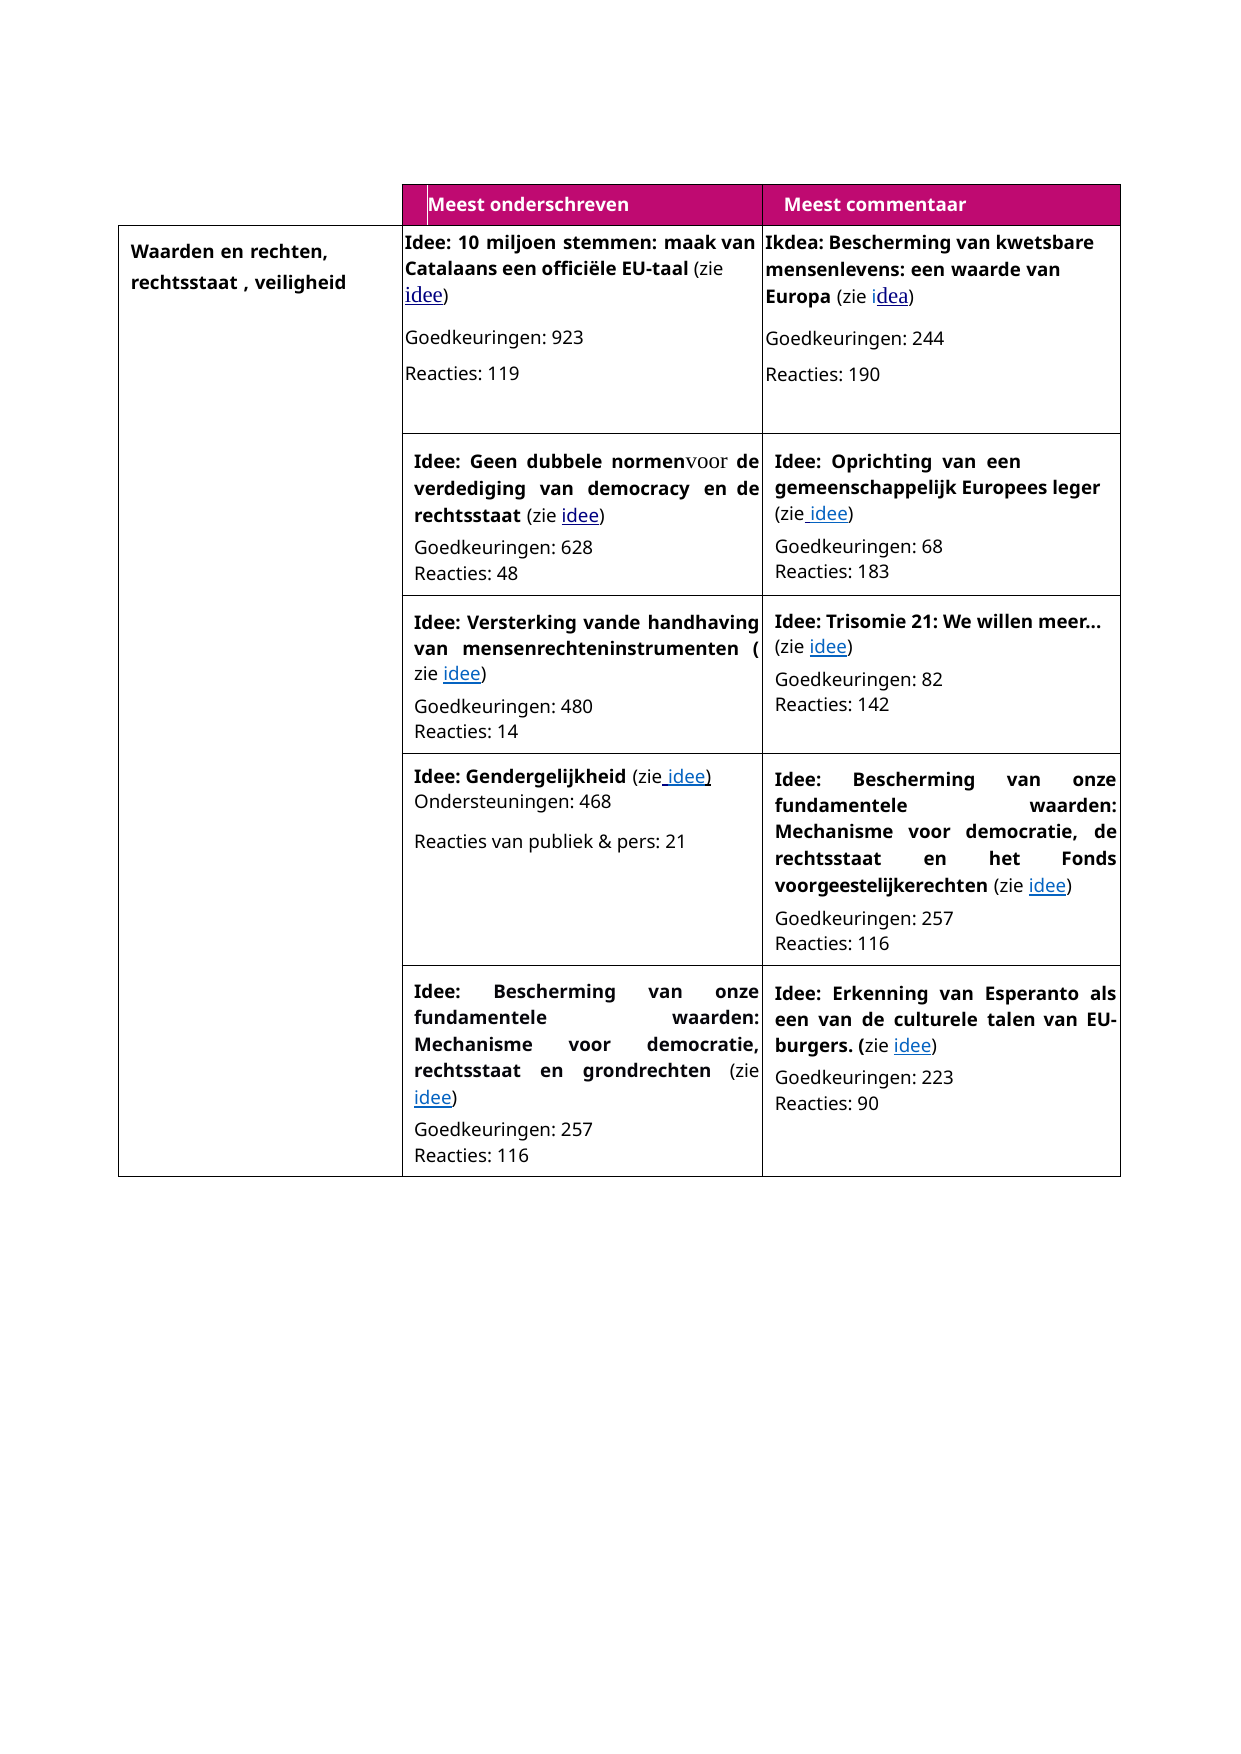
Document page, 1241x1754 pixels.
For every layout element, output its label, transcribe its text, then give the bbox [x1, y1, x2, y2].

table_cell Idee: Erkenning van Esperanto als een van de culturele talen van EU-burgers. (zie idee) Goedkeuringen: 223 Reacties: 90 [763, 966, 1120, 1176]
table_header [118, 184, 402, 225]
table_header [1094, 185, 1120, 225]
table_header [763, 185, 784, 225]
table_header Meest commentaar [784, 185, 1094, 225]
table_cell Idee: Geen dubbele normenvoor de verdediging van democracy en de rechtsstaat (zie idee) Goedkeuringen: 628 Reacties: 48 [403, 434, 762, 594]
table_cell Idee: Versterking vande handhaving van mensenrechteninstrumenten ( zie idee) Goedkeuringen: 480 Reacties: 14 [403, 596, 762, 753]
table_cell Idee: Trisomie 21: We willen meer... (zie idee) Goedkeuringen: 82 Reacties: 142 [763, 596, 1120, 753]
table_header Meest onderschreven [428, 185, 736, 225]
table_cell Waarden en rechten, rechtsstaat , veiligheid [119, 226, 402, 1176]
table_cell Idee: Bescherming van onze fundamentele waarden: Mechanisme voor democratie, rechtsstaat en grondrechten (zie idee) Goedkeuringen: 257 Reacties: 116 [403, 966, 762, 1176]
table_header [403, 185, 427, 225]
table_cell Ikdea: Bescherming van kwetsbare mensenlevens: een waarde van Europa (zie idea) Goedkeuringen: 244 Reacties: 190 [763, 226, 1120, 433]
table_header [736, 185, 762, 225]
table_cell Idee: Bescherming van onze fundamentele waarden: Mechanisme voor democratie, de rechtsstaat en het Fonds voorgeestelijkerechten (zie idee) Goedkeuringen: 257 Reacties: 116 [763, 754, 1120, 965]
table_cell Idee: Gendergelijkheid (zie idee) Ondersteuningen: 468 Reacties van publiek & pers: 21 [403, 754, 762, 965]
table_cell Idee: 10 miljoen stemmen: maak van Catalaans een officiële EU-taal (zie idee) Goedkeuringen: 923 Reacties: 119 [403, 226, 762, 433]
table_cell Idee: Oprichting van een gemeenschappelijk Europees leger (zie idee) Goedkeuringen: 68 Reacties: 183 [763, 434, 1120, 594]
